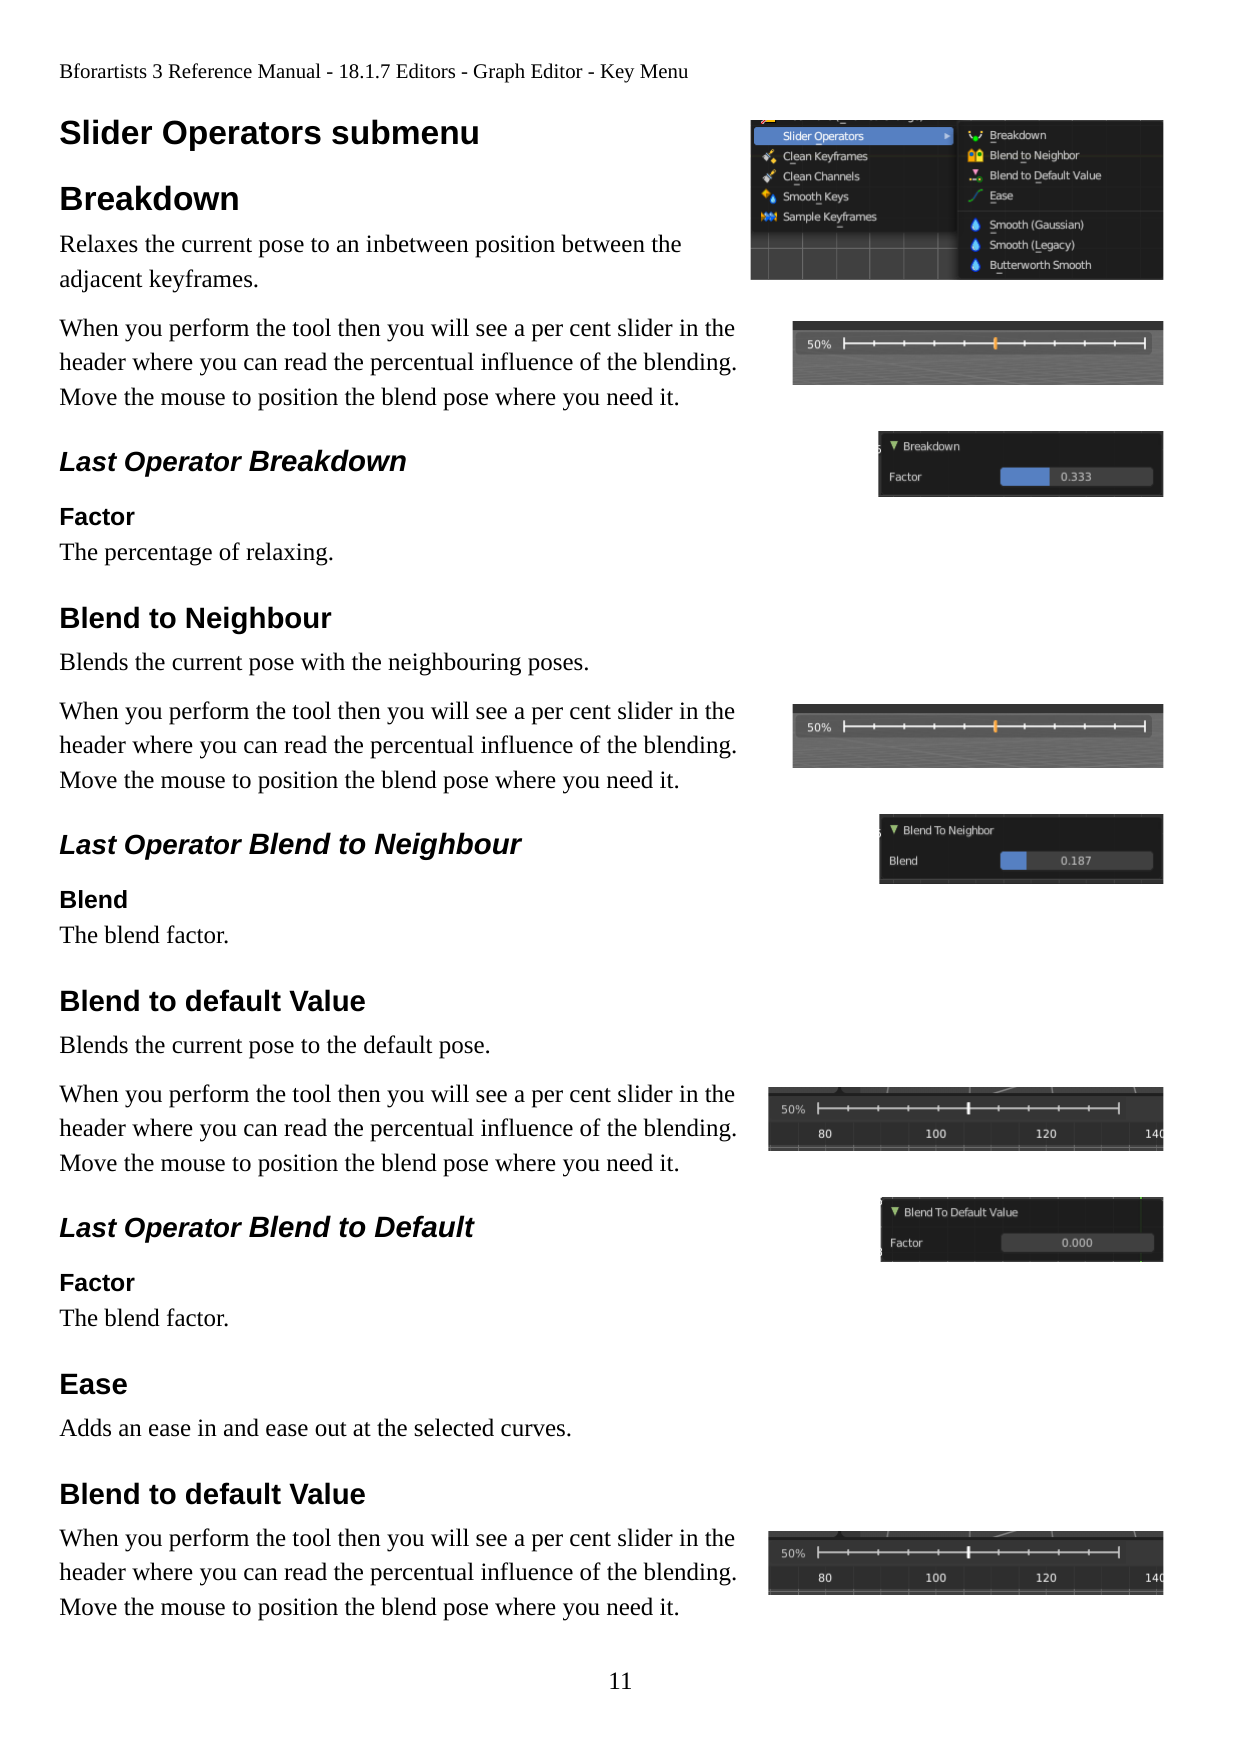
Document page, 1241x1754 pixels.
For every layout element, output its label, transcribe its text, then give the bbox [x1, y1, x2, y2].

picture [880, 1197, 1164, 1262]
subtitle Breakdown [59, 178, 750, 217]
picture [768, 1531, 1164, 1595]
subtitle [1164, 443, 1181, 477]
subtitle Last Operator Blend to Neighbour [59, 827, 879, 860]
subtitle Last Operator Blend to Default [59, 1209, 880, 1243]
text Blends the current pose to the default pose. [59, 1030, 1181, 1059]
text Relaxes the current pose to an inbetween position between the adjacent keyframes. [59, 229, 1181, 293]
text When you perform the tool then you will see a per cent slider in the header where you can read the percentual influence of the blending. Move the mouse to position the blend pose where you need it. [59, 313, 1181, 411]
subtitle Blend [59, 885, 1181, 914]
subtitle Blend to default Value [59, 984, 1181, 1017]
text Adds an ease in and ease out at the selected curves. [59, 1413, 1181, 1442]
subtitle Blend to Neighbour [59, 601, 1181, 634]
text The percentage of relaxing. [59, 537, 1181, 566]
text Blends the current pose with the neighbouring poses. [59, 647, 1181, 676]
subtitle Factor [59, 502, 1181, 531]
picture [792, 704, 1164, 768]
picture [878, 431, 1164, 497]
subtitle Factor [59, 1268, 1181, 1297]
subtitle Last Operator Breakdown [59, 443, 878, 477]
subtitle Slider Operators submenu [59, 113, 1181, 151]
text When you perform the tool then you will see a per cent slider in the header where you can read the percentual influence of the blending. Move the mouse to position the blend pose where you need it. [59, 1079, 1181, 1177]
text The blend factor. [59, 920, 1181, 949]
picture [792, 321, 1164, 385]
subtitle [1164, 178, 1181, 217]
text When you perform the tool then you will see a per cent slider in the header where you can read the percentual influence of the blending. Move the mouse to position the blend pose where you need it. [59, 696, 1181, 794]
picture [768, 1087, 1164, 1151]
text The blend factor. [59, 1303, 1181, 1332]
picture [750, 120, 1164, 280]
picture [879, 814, 1164, 884]
subtitle Blend to default Value [59, 1477, 1181, 1510]
subtitle Ease [59, 1367, 1181, 1401]
text When you perform the tool then you will see a per cent slider in the header where you can read the percentual influence of the blending. Move the mouse to position the blend pose where you need it. [59, 1523, 1181, 1621]
